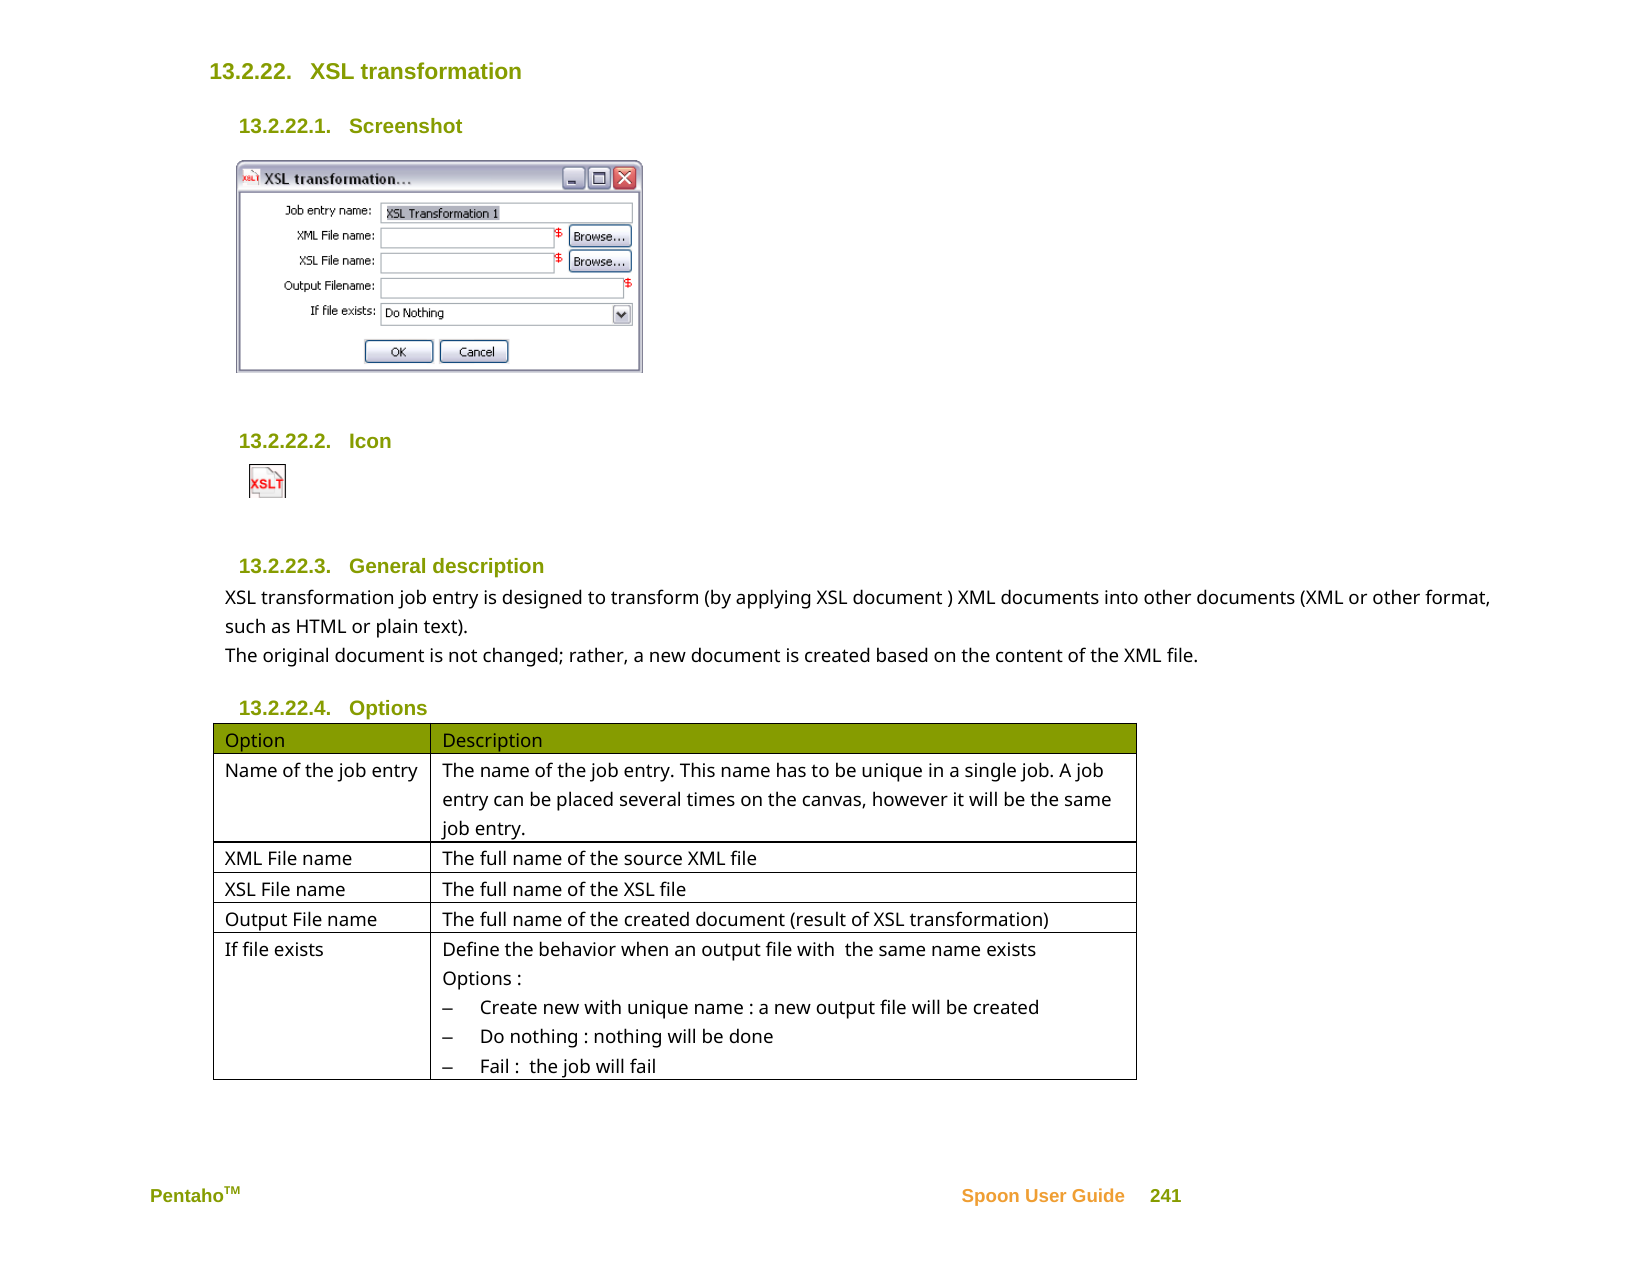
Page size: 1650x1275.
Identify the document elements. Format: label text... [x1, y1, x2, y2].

subtitle Screenshot [239, 106, 1500, 141]
table_cell The full name of the XSL file [431, 873, 1136, 902]
text The original document is not changed; rather, a new document is created based on the content of the XML file. [225, 639, 1500, 668]
subtitle Icon [239, 420, 1500, 455]
table_cell XSL File name [214, 873, 430, 902]
subtitle General description [239, 546, 1500, 580]
table_header Option [214, 724, 430, 753]
table_cell The full name of the created document (result of XSL transformation) [431, 903, 1136, 932]
subtitle XSL transformation [209, 52, 1500, 87]
table_cell Name of the job entry [214, 754, 430, 841]
table_cell XML File name [214, 843, 430, 872]
table_cell The full name of the source XML file [431, 843, 1136, 872]
table_cell The name of the job entry. This name has to be unique in a single job. A job entry can be placed several times on the canvas, however it will be the same job entry. [431, 754, 1136, 841]
text XSL transformation job entry is designed to transform (by applying XSL document ) XML documents into other documents (XML or other format, such as HTML or plain text). [225, 581, 1500, 639]
table_cell Define the behavior when an output file with the same name exists Options : Create new with unique name : a new output file will be created Do nothing : nothing will be done Fail : the job will fail [431, 933, 1136, 1079]
table_cell Output File name [214, 903, 430, 932]
table_header Description [431, 724, 1136, 753]
subtitle Options [239, 687, 1500, 722]
table_cell If file exists [214, 933, 430, 1079]
